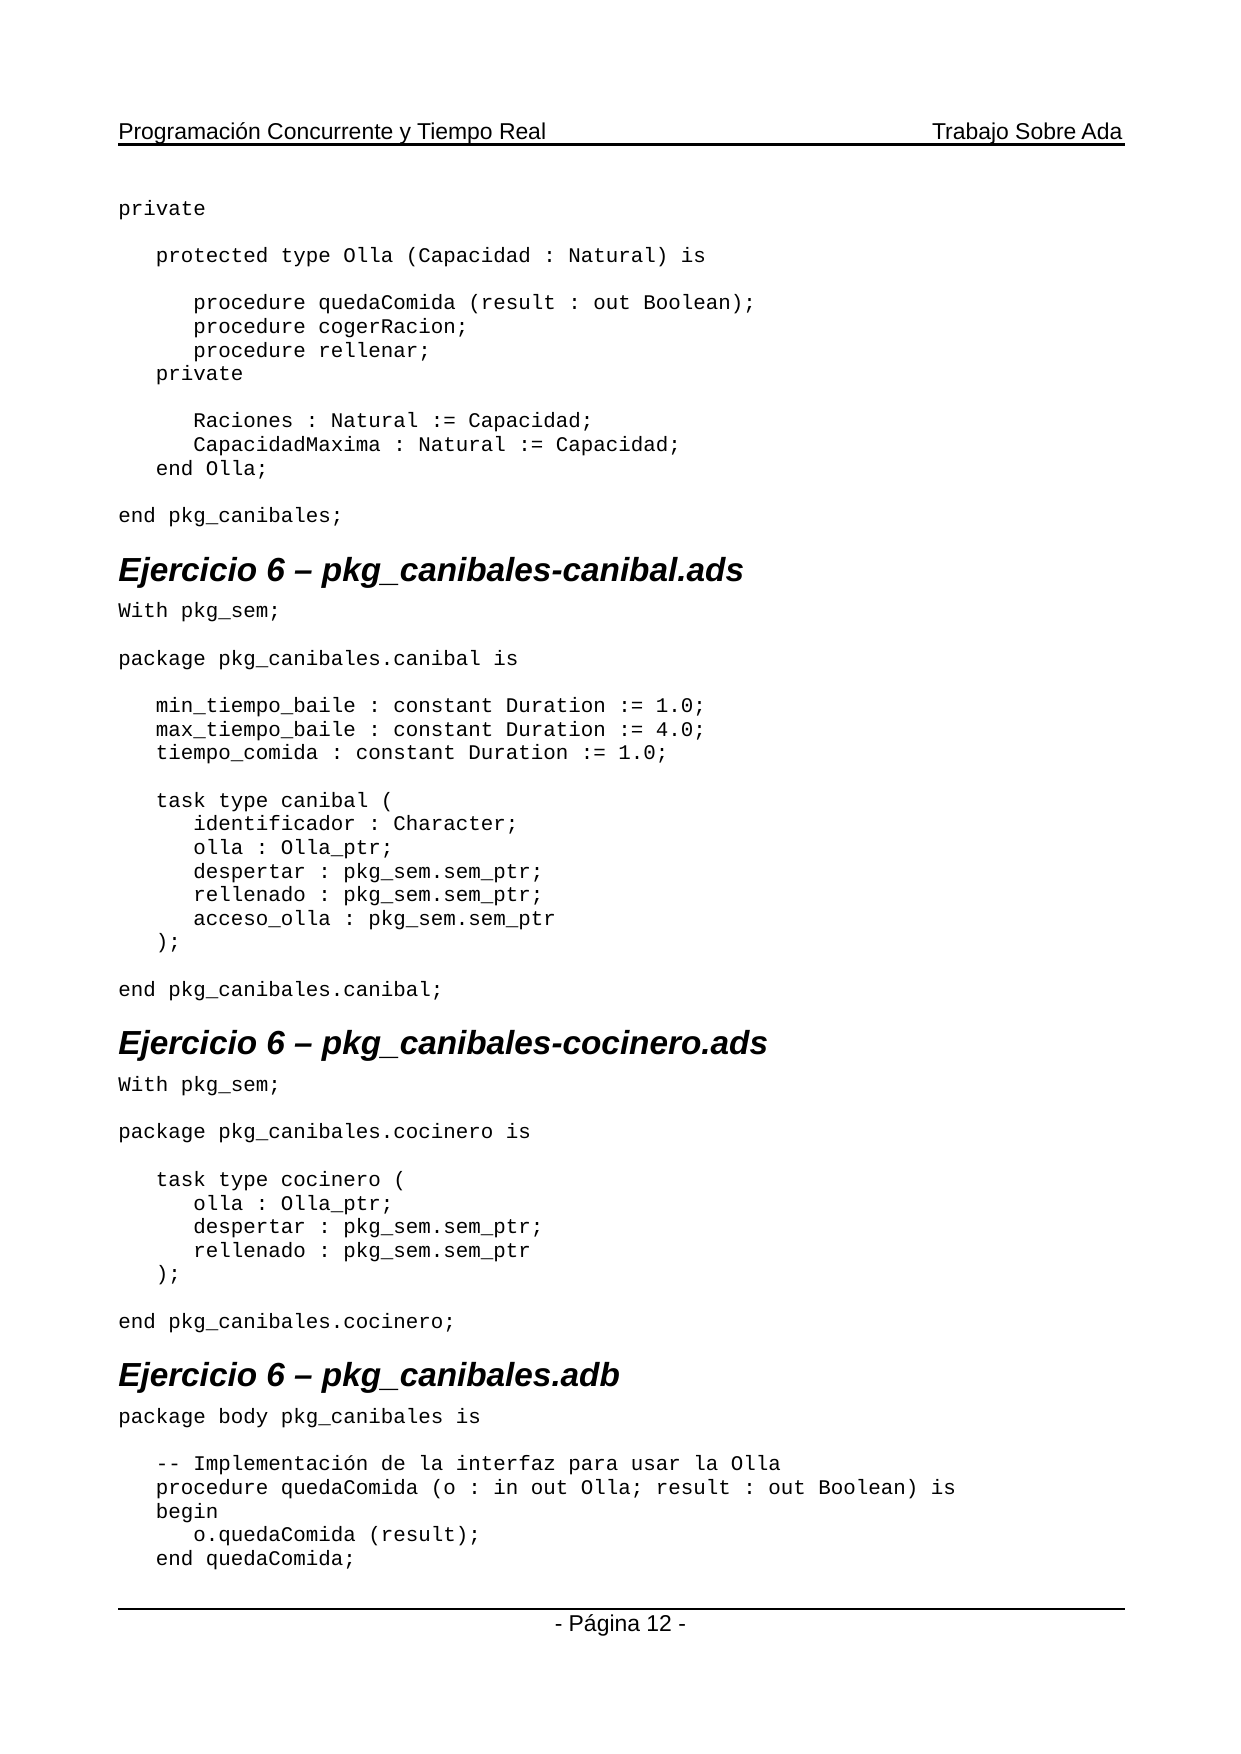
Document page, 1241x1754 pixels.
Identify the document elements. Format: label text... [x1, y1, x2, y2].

text rellenado : pkg_sem.sem_ptr; [118, 884, 1122, 908]
text rellenado : pkg_sem.sem_ptr [118, 1240, 1122, 1263]
text procedure quedaComida (o : in out Olla; result : out Boolean) is [118, 1477, 1122, 1501]
text tiempo_comida : constant Duration := 1.0; [118, 742, 1122, 766]
text task type cocinero ( [118, 1169, 1122, 1192]
text end pkg_canibales; [118, 505, 1122, 529]
text procedure rellenar; [118, 339, 1122, 363]
text o.quedaComida (result); [118, 1524, 1122, 1548]
text task type canibal ( [118, 790, 1122, 813]
text ); [118, 932, 1122, 955]
text end Olla; [118, 458, 1122, 481]
subtitle Ejercicio 6 – pkg_canibales-canibal.ads [118, 549, 1122, 588]
text acceso_olla : pkg_sem.sem_ptr [118, 908, 1122, 932]
text end quedaComida; [118, 1548, 1122, 1572]
text package pkg_canibales.canibal is [118, 648, 1122, 671]
text package body pkg_canibales is [118, 1406, 1122, 1430]
text CapacidadMaxima : Natural := Capacidad; [118, 434, 1122, 458]
text protected type Olla (Capacidad : Natural) is [118, 245, 1122, 269]
text min_tiempo_baile : constant Duration := 1.0; [118, 695, 1122, 719]
text begin [118, 1501, 1122, 1524]
text procedure cogerRacion; [118, 316, 1122, 339]
text end pkg_canibales.canibal; [118, 979, 1122, 1002]
text despertar : pkg_sem.sem_ptr; [118, 861, 1122, 884]
text -- Implementación de la interfaz para usar la Olla [118, 1453, 1122, 1477]
subtitle Ejercicio 6 – pkg_canibales-cocinero.ads [118, 1023, 1122, 1062]
text package pkg_canibales.cocinero is [118, 1122, 1122, 1145]
text With pkg_sem; [118, 601, 1122, 624]
text procedure quedaComida (result : out Boolean); [118, 292, 1122, 316]
text private [118, 363, 1122, 387]
subtitle Ejercicio 6 – pkg_canibales.adb [118, 1355, 1122, 1394]
text With pkg_sem; [118, 1074, 1122, 1098]
text despertar : pkg_sem.sem_ptr; [118, 1216, 1122, 1240]
text private [118, 198, 1122, 221]
text Raciones : Natural := Capacidad; [118, 411, 1122, 434]
text end pkg_canibales.cocinero; [118, 1311, 1122, 1334]
text olla : Olla_ptr; [118, 1192, 1122, 1216]
text identificador : Character; [118, 813, 1122, 837]
text ); [118, 1263, 1122, 1287]
text olla : Olla_ptr; [118, 837, 1122, 861]
text max_tiempo_baile : constant Duration := 4.0; [118, 719, 1122, 742]
